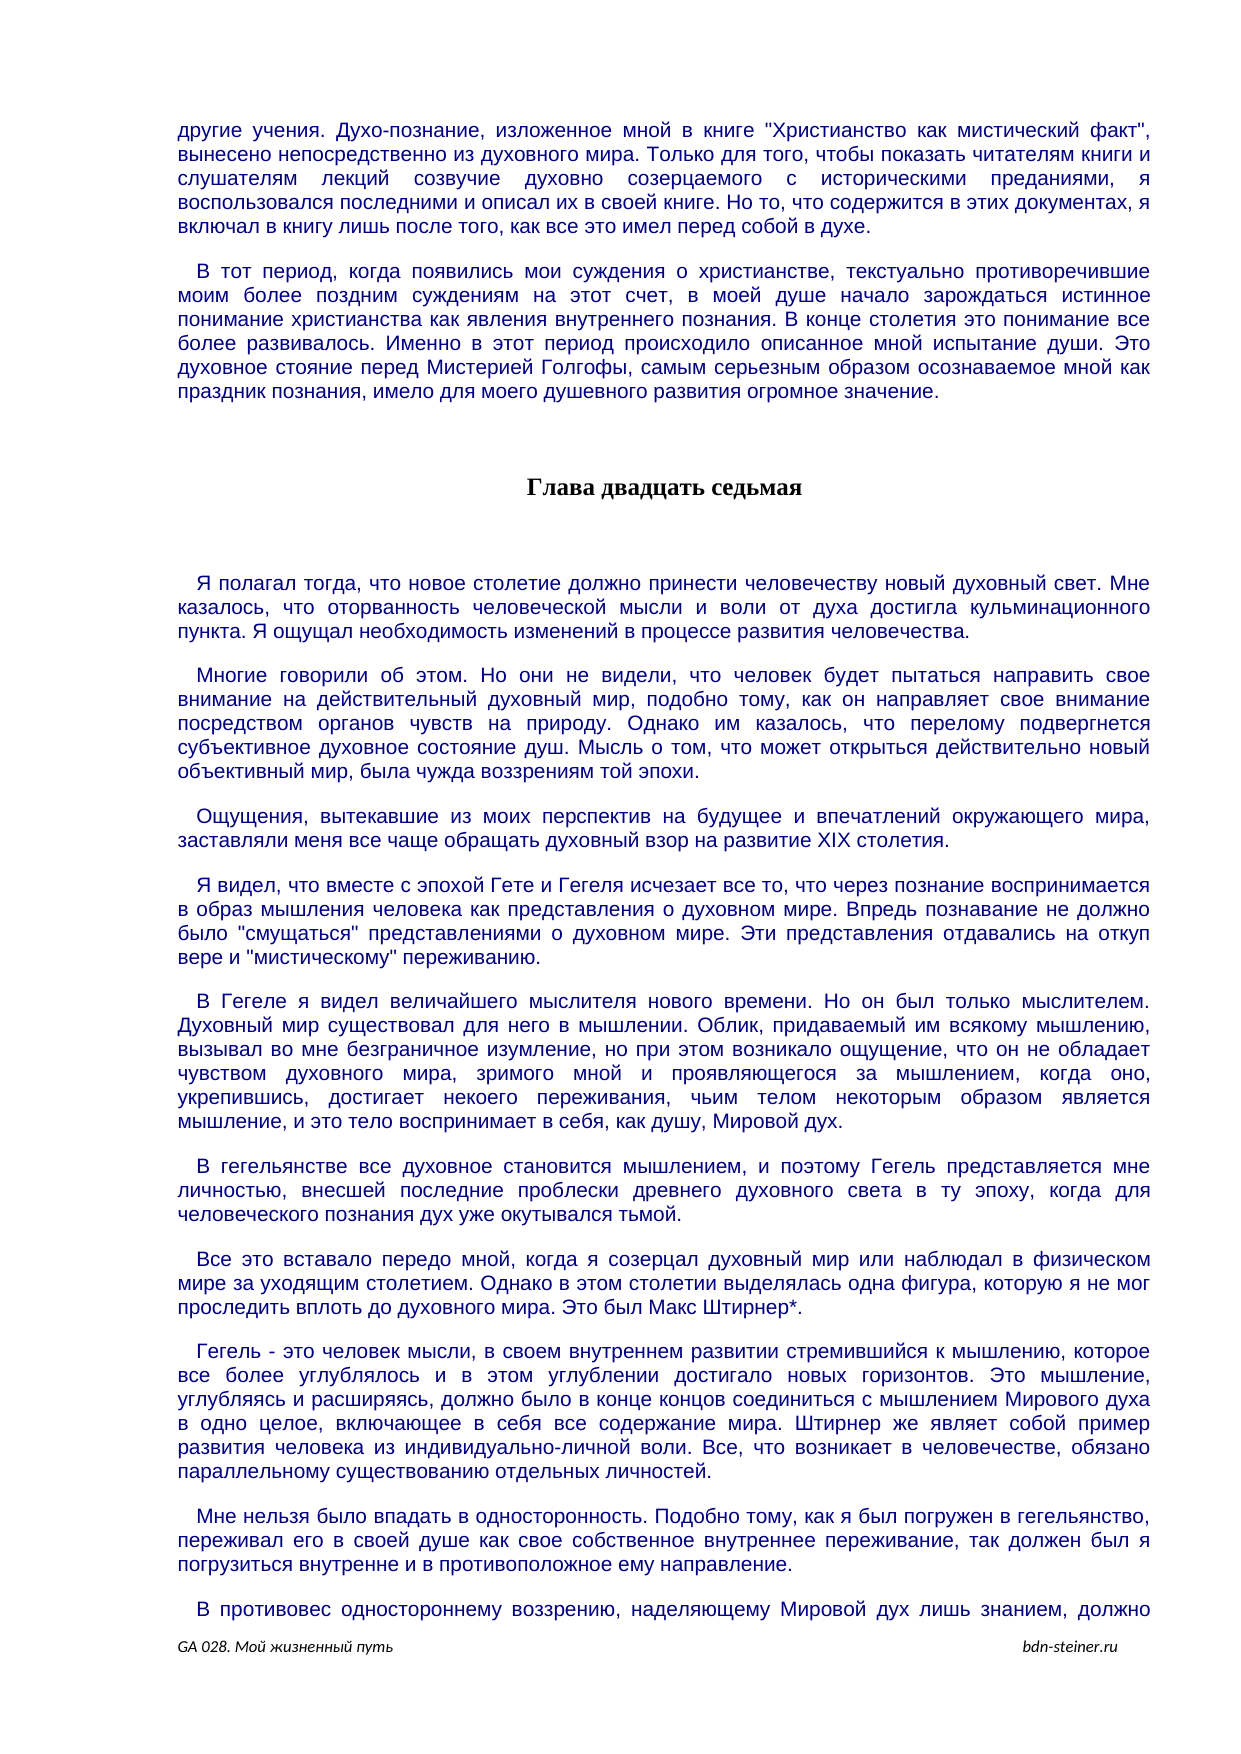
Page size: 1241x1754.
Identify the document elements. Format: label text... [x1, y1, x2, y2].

text Глава двадцать седьмая [177, 472, 1152, 501]
text Многие говорили об этом. Но они не видели, что человек будет пытаться направить свое внимание на действительный духовный мир, подобно тому, как он направляет свое внимание посредством органов чувств на природу. Однако им казалось, что перелому подвергнется субъективное духовное состояние душ. Мысль о том, что может открыться действительно новый объективный мир, была чужда воззрениям той эпохи. [177, 663, 1152, 783]
text Мне нельзя было впадать в односторонность. Подобно тому, как я был погружен в гегельянство, переживал его в своей душе как свое собственное внутреннее переживание, так должен был я погрузиться внутренне и в противоположное ему направление. [177, 1504, 1152, 1576]
text В противовес одностороннему воззрению, наделяющему Мировой дух лишь знанием, должно [177, 1597, 1152, 1621]
text Ощущения, вытекавшие из моих перспектив на будущее и впечатлений окружающего мира, заставляли меня все чаще обращать духовный взор на развитие XIX столетия. [177, 804, 1152, 852]
text Я полагал тогда, что новое столетие должно принести человечеству новый духовный свет. Мне казалось, что оторванность человеческой мысли и воли от духа достигла кульминационного пункта. Я ощущал необходимость изменений в процессе развития человечества. [177, 571, 1152, 642]
text Все это вставало передо мной, когда я созерцал духовный мир или наблюдал в физическом мире за уходящим столетием. Однако в этом столетии выделялась одна фигура, которую я не мог проследить вплоть до духовного мира. Это был Макс Штирнер*. [177, 1247, 1152, 1318]
text В гегельянстве все духовное становится мышлением, и поэтому Гегель представляется мне личностью, внесшей последние проблески древнего духовного света в ту эпоху, когда для человеческого познания дух уже окутывался тьмой. [177, 1154, 1152, 1226]
text В тот период, когда появились мои суждения о христианстве, текстуально противоречившие моим более поздним суждениям на этот счет, в моей душе начало зарождаться истинное понимание христианства как явления внутреннего познания. В конце столетия это понимание все более развивалось. Именно в этот период происходило описанное мной испытание души. Это духовное стояние перед Мистерией Голгофы, самым серьезным образом осознаваемое мной как праздник познания, имело для моего душевного развития огромное значение. [177, 259, 1152, 402]
text Гегель - это человек мысли, в своем внутреннем развитии стремившийся к мышлению, которое все более углублялось и в этом углублении достигало новых горизонтов. Это мышление, углубляясь и расширяясь, должно было в конце концов соединиться с мышлением Мирового духа в одно целое, включающее в себя все содержание мира. Штирнер же являет собой пример развития человека из индивидуально-личной воли. Все, что возникает в человечестве, обязано параллельному существованию отдельных личностей. [177, 1339, 1152, 1483]
text другие учения. Духо-познание, изложенное мной в книге "Христианство как мистический факт", вынесено непосредственно из духовного мира. Только для того, чтобы показать читателям книги и слушателям лекций созвучие духовно созерцаемого с историческими преданиями, я воспользовался последними и описал их в своей книге. Но то, что содержится в этих документах, я включал в книгу лишь после того, как все это имел перед собой в духе. [177, 118, 1152, 238]
text В Гегеле я видел величайшего мыслителя нового времени. Но он был только мыслителем. Духовный мир существовал для него в мышлении. Облик, придаваемый им всякому мышлению, вызывал во мне безграничное изумление, но при этом возникало ощущение, что он не обладает чувством духовного мира, зримого мной и проявляющегося за мышлением, когда оно, укрепившись, достигает некоего переживания, чьим телом некоторым образом является мышление, и это тело воспринимает в себя, как душу, Мировой дух. [177, 989, 1152, 1133]
text Я видел, что вместе с эпохой Гете и Гегеля исчезает все то, что через познание воспринимается в образ мышления человека как представления о духовном мире. Впредь познавание не должно было "смущаться" представлениями о духовном мире. Эти представления отдавались на откуп вере и "мистическому" переживанию. [177, 873, 1152, 968]
